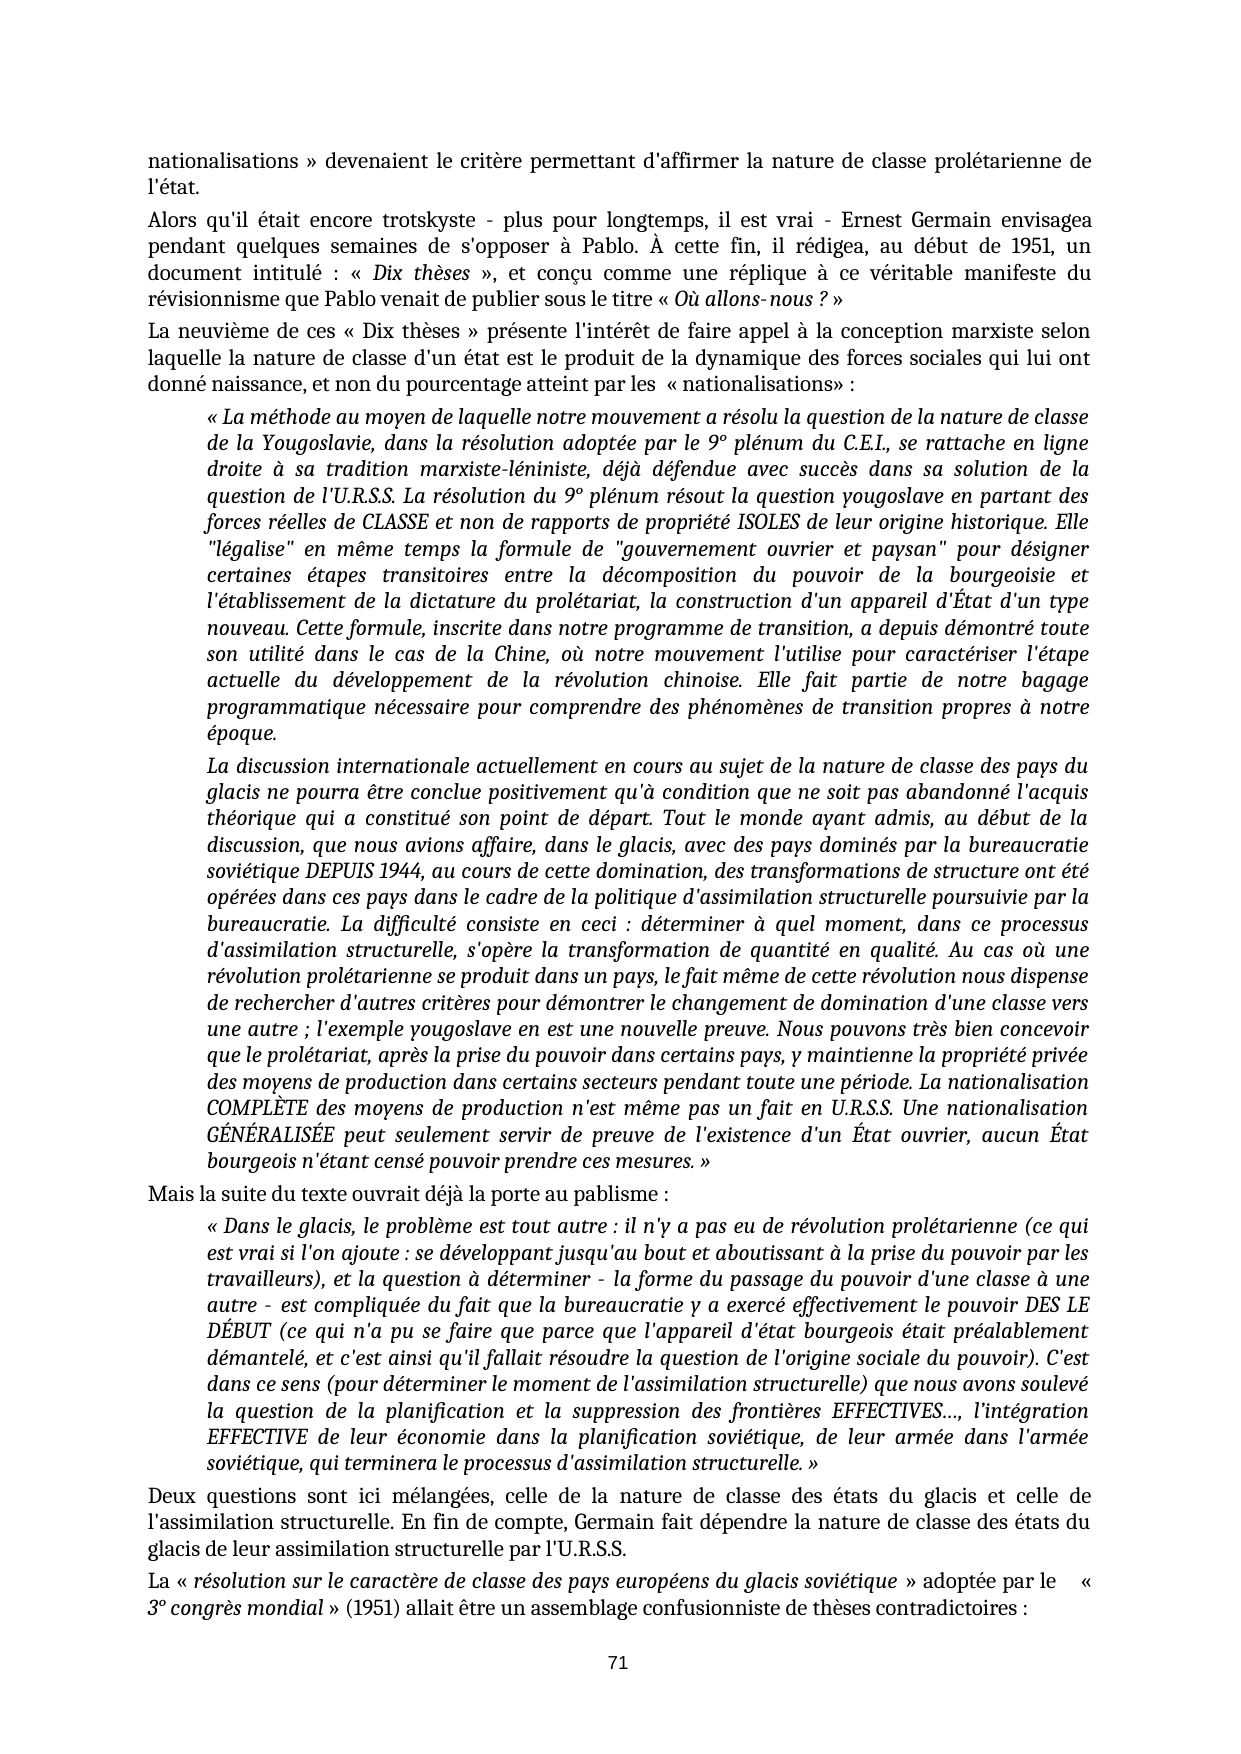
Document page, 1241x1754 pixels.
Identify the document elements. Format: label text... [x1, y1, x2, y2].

text La neuvième de ces « Dix thèses » présente l'intérêt de faire appel à la conception marxiste selon laquelle la nature de classe d'un état est le produit de la dynamique des forces sociales qui lui ont donné naissance, et non du pourcentage atteint par les « nationalisations» : [148, 318, 1093, 397]
text nationalisations » devenaient le critère permettant d'affirmer la nature de classe prolétarienne de l'état. [148, 148, 1093, 200]
text Mais la suite du texte ouvrait déjà la porte au pablisme : [148, 1180, 1093, 1207]
text La discussion internationale actuellement en cours au sujet de la nature de classe des pays du glacis ne pourra être conclue positivement qu'à condition que ne soit pas abandonné l'acquis théorique qui a constitué son point de départ. Tout le monde ayant admis, au début de la discussion, que nous avions affaire, dans le glacis, avec des pays dominés par la bureaucratie soviétique DEPUIS 1944, au cours de cette domination, des transformations de structure ont été opérées dans ces pays dans le cadre de la politique d'assimilation structurelle poursuivie par la bureaucratie. La difficulté consiste en ceci : déterminer à quel moment, dans ce processus d'assimilation structurelle, s'opère la transformation de quantité en qualité. Au cas où une révolution prolétarienne se produit dans un pays, le fait même de cette révolution nous dispense de rechercher d'autres critères pour démontrer le changement de domination d'une classe vers une autre ; l'exemple yougoslave en est une nouvelle preuve. Nous pouvons très bien concevoir que le prolétariat, après la prise du pouvoir dans certains pays, y maintienne la propriété privée des moyens de production dans certains secteurs pendant toute une période. La nationalisation COMPLÈTE des moyens de production n'est même pas un fait en U.R.S.S. Une nationalisation GÉNÉRALISÉE peut seulement servir de preuve de l'existence d'un État ouvrier, aucun État bourgeois n'étant censé pouvoir prendre ces mesures. » [207, 752, 1093, 1174]
text « La méthode au moyen de laquelle notre mouvement a résolu la question de la nature de classe de la Yougoslavie, dans la résolution adoptée par le 9° plénum du C.E.I., se rattache en ligne droite à sa tradition marxiste­-léniniste, déjà défendue avec succès dans sa solution de la question de l'U.R.S.S. La résolution du 9° plénum résout la question yougoslave en partant des forces réelles de CLASSE et non de rapports de propriété ISOLES de leur origine historique. Elle "légalise" en même temps la formule de "gouvernement ouvrier et paysan" pour désigner certaines étapes transitoires entre la décomposition du pouvoir de la bourgeoisie et l'établissement de la dictature du prolétariat, la construction d'un appareil d'État d'un type nouveau. Cette formule, inscrite dans notre programme de transition, a depuis démontré toute son utilité dans le cas de la Chine, où notre mouvement l'utilise pour caractériser l'étape actuelle du développement de la révolution chinoise. Elle fait partie de notre bagage programmatique nécessaire pour comprendre des phénomènes de transition propres à notre époque. [207, 403, 1093, 746]
text « Dans le glacis, le problème est tout autre : il n'y a pas eu de révolution prolétarienne (ce qui est vrai si l'on ajoute : se développant jusqu'au bout et aboutissant à la prise du pouvoir par les travailleurs), et la question à déterminer ‑ la forme du passage du pouvoir d'une classe à une autre ‑ est compliquée du fait que la bureaucratie y a exercé effectivement le pouvoir DES LE DÉBUT (ce qui n'a pu se faire que parce que l'appareil d'état bourgeois était préalablement démantelé, et c'est ainsi qu'il fallait résoudre la question de l'origine sociale du pouvoir). C'est dans ce sens (pour déterminer le moment de l'assimilation structurelle) que nous avons soulevé la question de la planification et la suppression des frontières EFFECTIVES…, l’intégration EFFECTIVE de leur économie dans la planification soviétique, de leur armée dans l'armée soviétique, qui terminera le processus d'assimilation structurelle. » [207, 1213, 1093, 1476]
text Alors qu'il était encore trotskyste ‑ plus pour longtemps, il est vrai ‑ Ernest Germain envisagea pendant quelques semaines de s'opposer à Pablo. À cette fin, il rédigea, au début de 1951, un document intitulé : « Dix thèses », et conçu comme une réplique à ce véritable manifeste du révisionnisme que Pablo venait de publier sous le titre « Où allons‑nous ? » [148, 207, 1093, 312]
text La « résolution sur le caractère de classe des pays européens du glacis soviétique » adoptée par le « 3° congrès mondial » (1951) allait être un assemblage confusionniste de thèses contradictoires : [148, 1568, 1093, 1621]
text Deux questions sont ici mélangées, celle de la nature de classe des états du glacis et celle de l'assimilation structurelle. En fin de compte, Germain fait dépendre la nature de classe des états du glacis de leur assimilation structurelle par l'U.R.S.S. [148, 1483, 1093, 1562]
